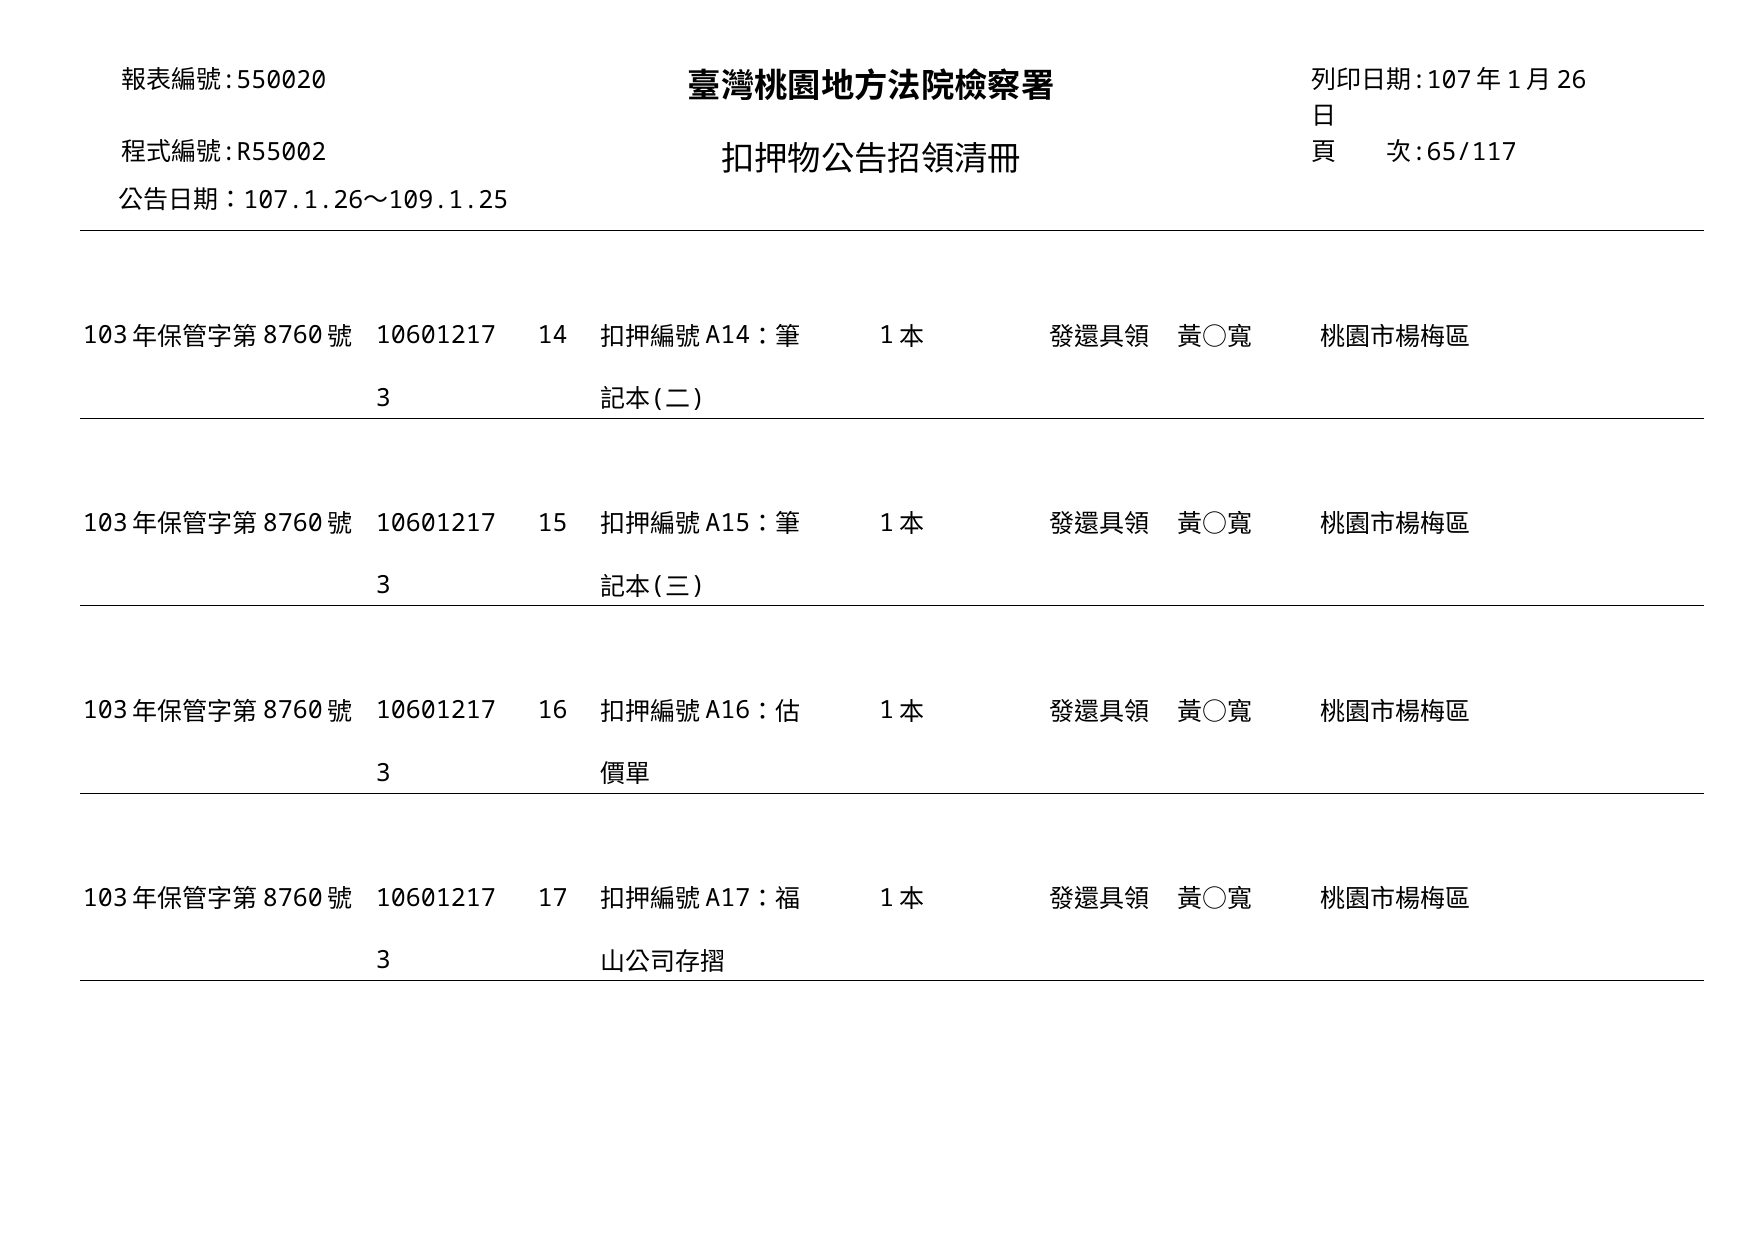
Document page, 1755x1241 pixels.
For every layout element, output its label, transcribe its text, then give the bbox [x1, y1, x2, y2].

table_cell 發還具領 [1046, 606, 1175, 792]
table_cell [927, 606, 1046, 792]
table_cell 黃○寬 [1175, 231, 1317, 417]
table_cell [927, 419, 1046, 605]
table_cell 1本 [808, 419, 927, 605]
table_cell 103年保管字第8760號 [80, 606, 373, 792]
table_cell 106012173 [373, 231, 507, 417]
table_cell 16 [507, 606, 597, 792]
table_cell 發還具領 [1046, 794, 1175, 980]
table_cell [927, 794, 1046, 980]
table_cell 14 [507, 231, 597, 417]
table_cell [1575, 419, 1704, 605]
table_cell 桃園市楊梅區 [1317, 231, 1575, 417]
table_cell 扣押編號A14：筆記本(二) [597, 231, 807, 417]
table_cell 17 [507, 794, 597, 980]
table_cell 扣押編號A17：福山公司存摺 [597, 794, 807, 980]
table_cell [927, 231, 1046, 417]
table_cell 106012173 [373, 606, 507, 792]
table_cell 黃○寬 [1175, 419, 1317, 605]
table_cell 1本 [808, 231, 927, 417]
table_cell 103年保管字第8760號 [80, 231, 373, 417]
table_cell [1575, 231, 1704, 417]
table_cell 扣押編號A16：估價單 [597, 606, 807, 792]
table_cell 黃○寬 [1175, 606, 1317, 792]
table_cell 桃園市楊梅區 [1317, 606, 1575, 792]
table_cell [1575, 794, 1704, 980]
table_cell 103年保管字第8760號 [80, 419, 373, 605]
table_cell 15 [507, 419, 597, 605]
table_cell 1本 [808, 606, 927, 792]
table_cell 103年保管字第8760號 [80, 794, 373, 980]
table_cell 桃園市楊梅區 [1317, 794, 1575, 980]
table_cell 扣押編號A15：筆記本(三) [597, 419, 807, 605]
table_cell 發還具領 [1046, 419, 1175, 605]
table_cell [1575, 606, 1704, 792]
table_cell 桃園市楊梅區 [1317, 419, 1575, 605]
table_cell 發還具領 [1046, 231, 1175, 417]
table_cell 106012173 [373, 794, 507, 980]
table_cell 1本 [808, 794, 927, 980]
table_cell 黃○寬 [1175, 794, 1317, 980]
table_cell 106012173 [373, 419, 507, 605]
